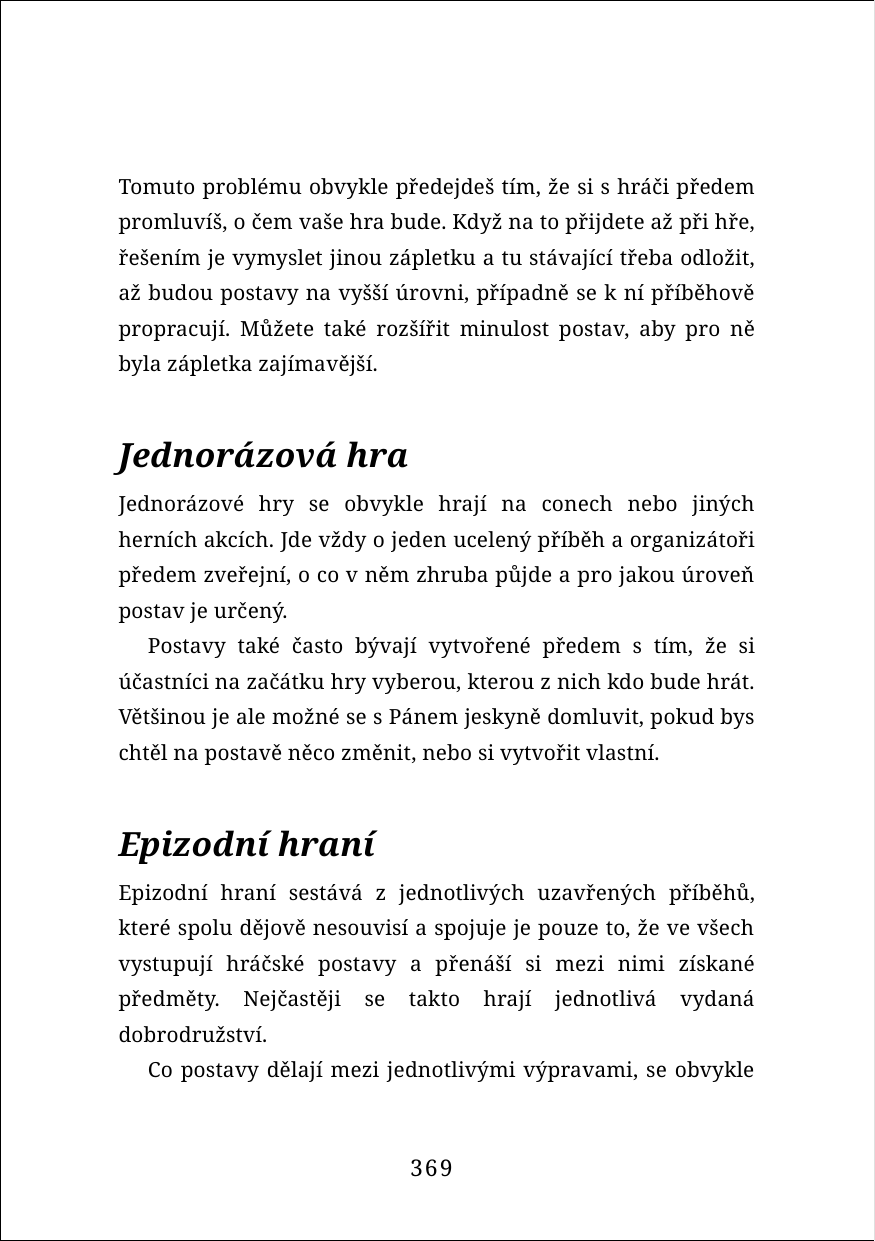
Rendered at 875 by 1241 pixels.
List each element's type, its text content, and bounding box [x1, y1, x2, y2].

text Tomuto problému obvykle předejdeš tím, že si s hráči předem promluvíš, o čem vaše hra bude. Když na to přijdete až při hře, řešením je vymyslet jinou zápletku a tu stávající třeba odložit, až budou postavy na vyšší úrovni, případně se k ní příběhově propracují. Můžete také rozšířit minulost postav, aby pro ně byla zápletka zajímavější. [118, 172, 756, 378]
text Epizodní hraní sestává z jednotlivých uzavřených příběhů, které spolu dějově nesouvisí a spojuje je pouze to, že ve všech vystupují hráčské postavy a přenáší si mezi nimi získané předměty. Nejčastěji se takto hrají jednotlivá vydaná dobrodružství. Co postavy dělají mezi jednotlivými výpravami, se obvykle [118, 878, 756, 1084]
text Jednorázové hry se obvykle hrají na conech nebo jiných herních akcích. Jde vždy o jeden ucelený příběh a organizátoři předem zveřejní, o co v něm zhruba půjde a pro jakou úroveň postav je určený. Postavy také často bývají vytvořené předem s tím, že si účastníci na začátku hry vyberou, kterou z nich kdo bude hrát. Většinou je ale možné se s Pánem jeskyně domluvit, pokud bys chtěl na postavě něco změnit, nebo si vytvořit vlastní. [118, 489, 756, 766]
subtitle Epizodní hraní [118, 821, 756, 866]
subtitle Jednorázová hra [118, 432, 756, 478]
